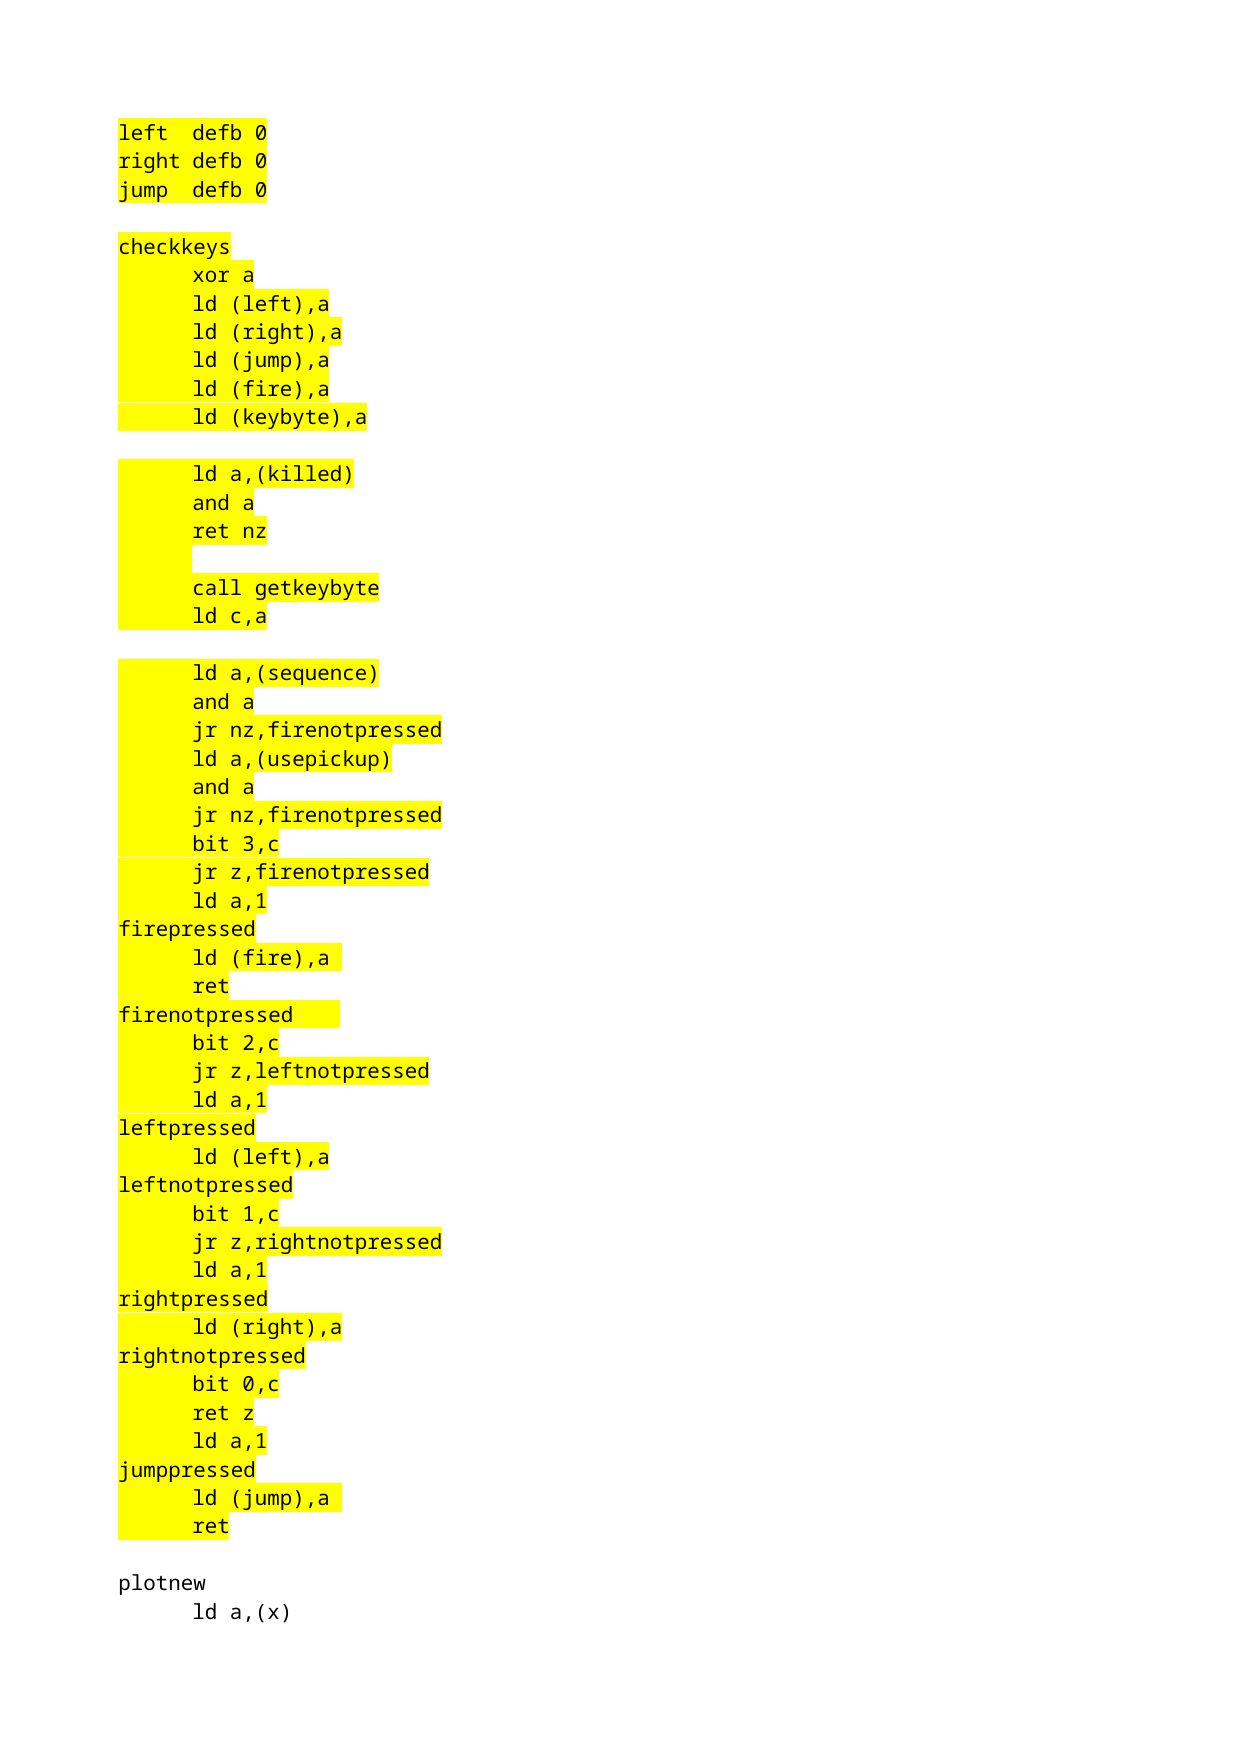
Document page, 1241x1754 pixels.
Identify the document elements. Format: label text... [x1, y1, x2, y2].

text ld c,a [118, 602, 1122, 630]
text bit 2,c [118, 1028, 1122, 1057]
text ld (left),a [118, 1142, 1122, 1170]
text ret z [118, 1398, 1122, 1426]
text ld a,(x) [118, 1597, 1122, 1625]
text jump defb 0 [118, 175, 1122, 203]
text xor a [118, 260, 1122, 289]
text ret nz [118, 516, 1122, 545]
text jr z,rightnotpressed [118, 1227, 1122, 1256]
text jr nz,firenotpressed [118, 801, 1122, 829]
text ld (fire),a [118, 943, 1122, 971]
text ld a,(usepickup) [118, 744, 1122, 772]
text ld a,(killed) [118, 459, 1122, 488]
text leftpressed [118, 1113, 1122, 1142]
text firepressed [118, 914, 1122, 943]
text ret [118, 1512, 1122, 1540]
text ld (keybyte),a [118, 402, 1122, 431]
text and a [118, 772, 1122, 801]
text plotnew [118, 1568, 1122, 1597]
text jumppressed [118, 1455, 1122, 1483]
text ld (jump),a [118, 1483, 1122, 1512]
text right defb 0 [118, 147, 1122, 175]
text checkkeys [118, 232, 1122, 260]
text ld a,1 [118, 886, 1122, 914]
text ret [118, 971, 1122, 1000]
text jr z,firenotpressed [118, 857, 1122, 886]
text ld (fire),a [118, 374, 1122, 402]
text ld a,1 [118, 1085, 1122, 1113]
text rightpressed [118, 1284, 1122, 1312]
text and a [118, 687, 1122, 715]
text left defb 0 [118, 118, 1122, 147]
text ld (right),a [118, 1312, 1122, 1341]
text ld a,1 [118, 1426, 1122, 1455]
text ld a,1 [118, 1256, 1122, 1284]
text jr nz,firenotpressed [118, 715, 1122, 744]
text jr z,leftnotpressed [118, 1057, 1122, 1085]
text and a [118, 488, 1122, 516]
text ld (left),a [118, 289, 1122, 317]
text bit 0,c [118, 1369, 1122, 1398]
text ld (jump),a [118, 346, 1122, 374]
text bit 3,c [118, 829, 1122, 857]
text ld (right),a [118, 317, 1122, 346]
text ld a,(sequence) [118, 658, 1122, 687]
text firenotpressed [118, 1000, 1122, 1028]
text leftnotpressed [118, 1170, 1122, 1199]
text call getkeybyte [118, 573, 1122, 602]
text rightnotpressed [118, 1341, 1122, 1369]
text bit 1,c [118, 1199, 1122, 1227]
